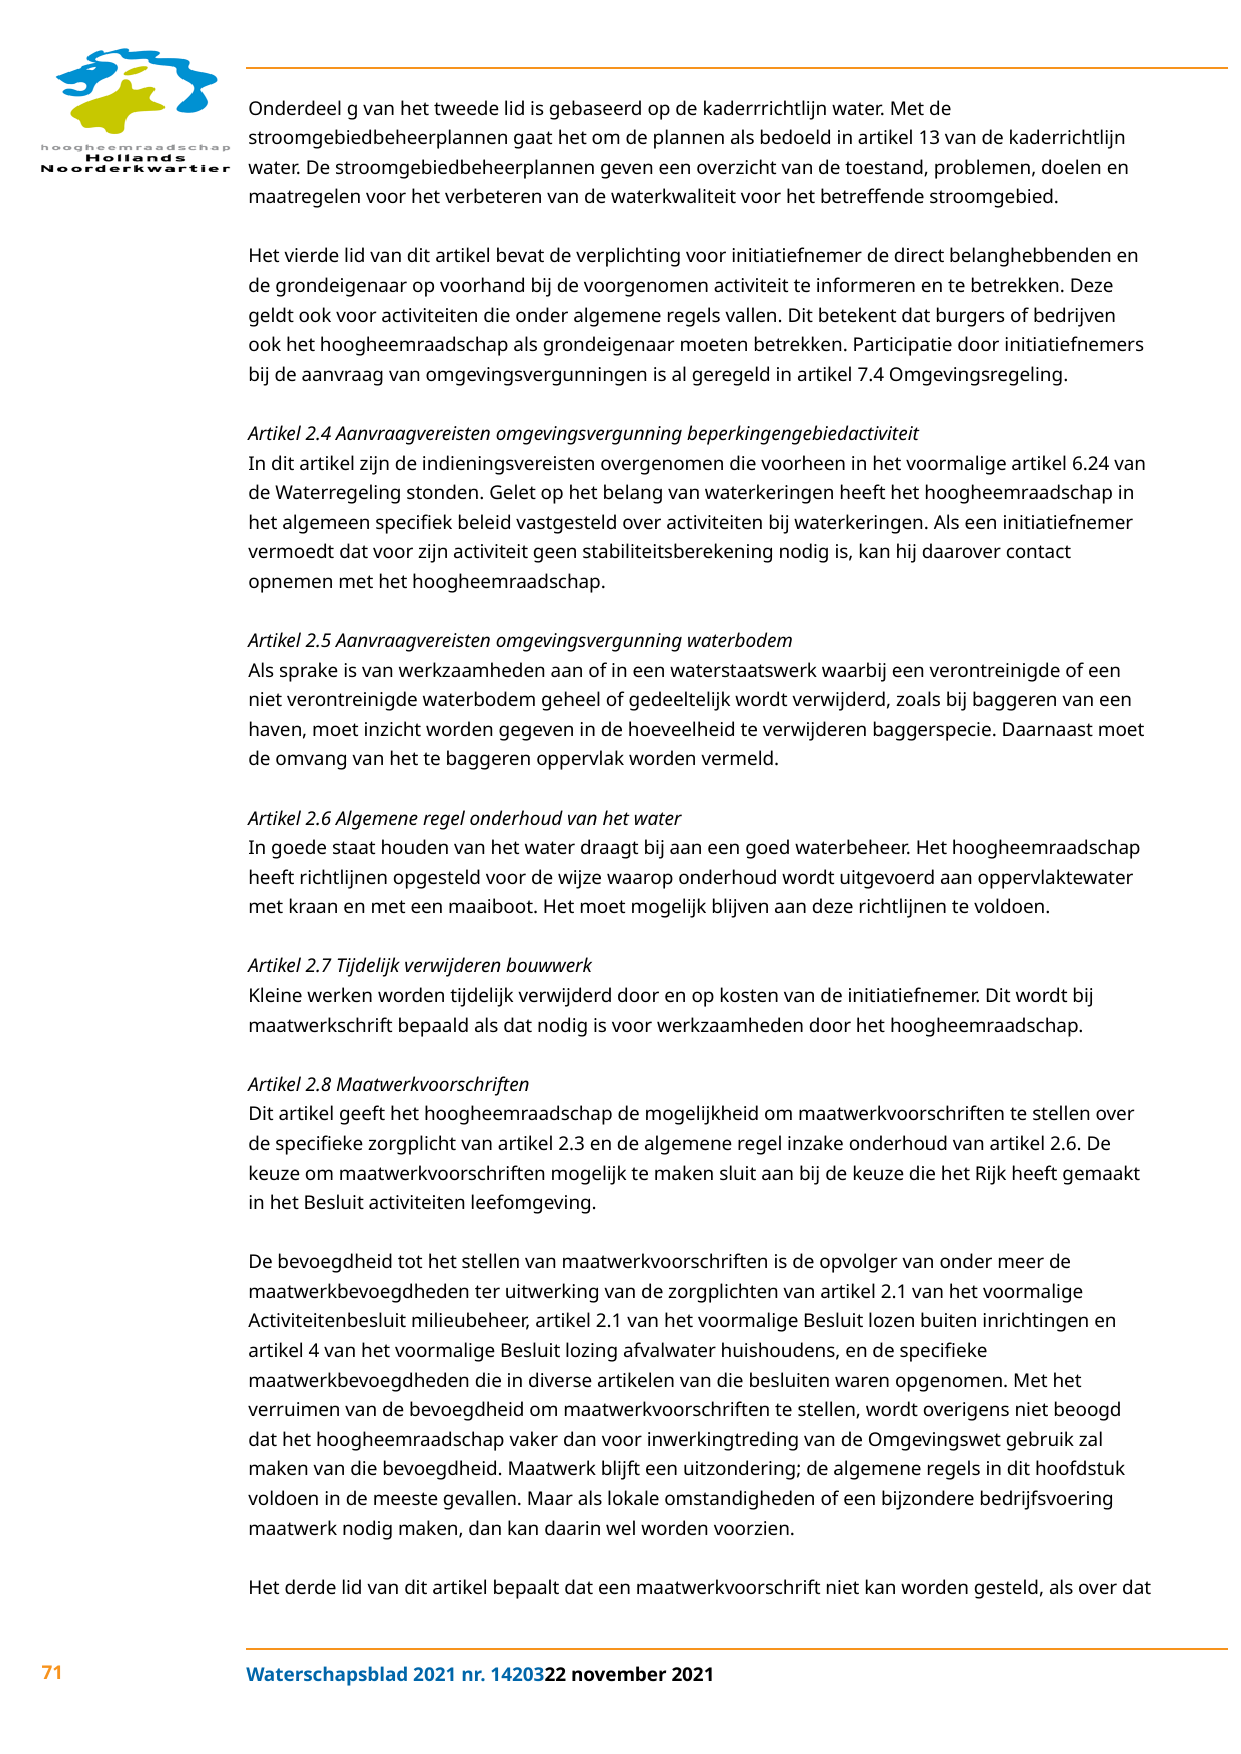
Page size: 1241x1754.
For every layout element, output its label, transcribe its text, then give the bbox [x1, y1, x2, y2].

text Het vierde lid van dit artikel bevat de verplichting voor initiatiefnemer de direct belanghebbenden en de grondeigenaar op voorhand bij de voorgenomen activiteit te informeren en te betrekken. Deze geldt ook voor activiteiten die onder algemene regels vallen. Dit betekent dat burgers of bedrijven ook het hoogheemraadschap als grondeigenaar moeten betrekken. Participatie door initiatiefnemers bij de aanvraag van omgevingsvergunningen is al geregeld in artikel 7.4 Omgevingsregeling. [248, 243, 1152, 387]
text Dit artikel geeft het hoogheemraadschap de mogelijkheid om maatwerkvoorschriften te stellen over de specifieke zorgplicht van artikel 2.3 en de algemene regel inzake onderhoud van artikel 2.6. De keuze om maatwerkvoorschriften mogelijk te maken sluit aan bij de keuze die het Rijk heeft gemaakt in het Besluit activiteiten leefomgeving. [248, 1101, 1152, 1215]
text Artikel 2.6 Algemene regel onderhoud van het water [248, 805, 1152, 831]
text De bevoegdheid tot het stellen van maatwerkvoorschriften is de opvolger van onder meer de maatwerkbevoegdheden ter uitwerking van de zorgplichten van artikel 2.1 van het voormalige Activiteitenbesluit milieubeheer, artikel 2.1 van het voormalige Besluit lozen buiten inrichtingen en artikel 4 van het voormalige Besluit lozing afvalwater huishoudens, en de specifieke maatwerkbevoegdheden die in diverse artikelen van die besluiten waren opgenomen. Met het verruimen van de bevoegdheid om maatwerkvoorschriften te stellen, wordt overigens niet beoogd dat het hoogheemraadschap vaker dan voor inwerkingtreding van de Omgevingswet gebruik zal maken van die bevoegdheid. Maatwerk blijft een uitzondering; de algemene regels in dit hoofdstuk voldoen in de meeste gevallen. Maar als lokale omstandigheden of een bijzondere bedrijfsvoering maatwerk nodig maken, dan kan daarin wel worden voorzien. [248, 1248, 1152, 1541]
text Artikel 2.4 Aanvraagvereisten omgevingsvergunning beperkingengebiedactiviteit [248, 420, 1152, 446]
text Artikel 2.8 Maatwerkvoorschriften [248, 1071, 1152, 1097]
text Kleine werken worden tijdelijk verwijderd door en op kosten van de initiatiefnemer. Dit wordt bij maatwerkschrift bepaald als dat nodig is voor werkzaamheden door het hoogheemraadschap. [248, 982, 1152, 1038]
text Het derde lid van dit artikel bepaalt dat een maatwerkvoorschrift niet kan worden gesteld, als over dat [248, 1574, 1152, 1600]
text Artikel 2.7 Tijdelijk verwijderen bouwwerk [248, 953, 1152, 978]
text Onderdeel g van het tweede lid is gebaseerd op de kaderrrichtlijn water. Met de stroomgebiedbeheerplannen gaat het om de plannen als bedoeld in artikel 13 van de kaderrichtlijn water. De stroomgebiedbeheerplannen geven een overzicht van de toestand, problemen, doelen en maatregelen voor het verbeteren van de waterkwaliteit voor het betreffende stroomgebied. [248, 95, 1152, 209]
text Als sprake is van werkzaamheden aan of in een waterstaatswerk waarbij een verontreinigde of een niet verontreinigde waterbodem geheel of gedeeltelijk wordt verwijderd, zoals bij baggeren van een haven, moet inzicht worden gegeven in de hoeveelheid te verwijderen baggerspecie. Daarnaast moet de omvang van het te baggeren oppervlak worden vermeld. [248, 657, 1152, 771]
picture [41, 47, 231, 172]
text In dit artikel zijn de indieningsvereisten overgenomen die voorheen in het voormalige artikel 6.24 van de Waterregeling stonden. Gelet op het belang van waterkeringen heeft het hoogheemraadschap in het algemeen specifiek beleid vastgesteld over activiteiten bij waterkeringen. Als een initiatiefnemer vermoedt dat voor zijn activiteit geen stabiliteitsberekening nodig is, kan hij daarover contact opnemen met het hoogheemraadschap. [248, 450, 1152, 594]
text In goede staat houden van het water draagt bij aan een goed waterbeheer. Het hoogheemraadschap heeft richtlijnen opgesteld voor de wijze waarop onderhoud wordt uitgevoerd aan oppervlaktewater met kraan en met een maaiboot. Het moet mogelijk blijven aan deze richtlijnen te voldoen. [248, 834, 1152, 919]
text Artikel 2.5 Aanvraagvereisten omgevingsvergunning waterbodem [248, 627, 1152, 653]
